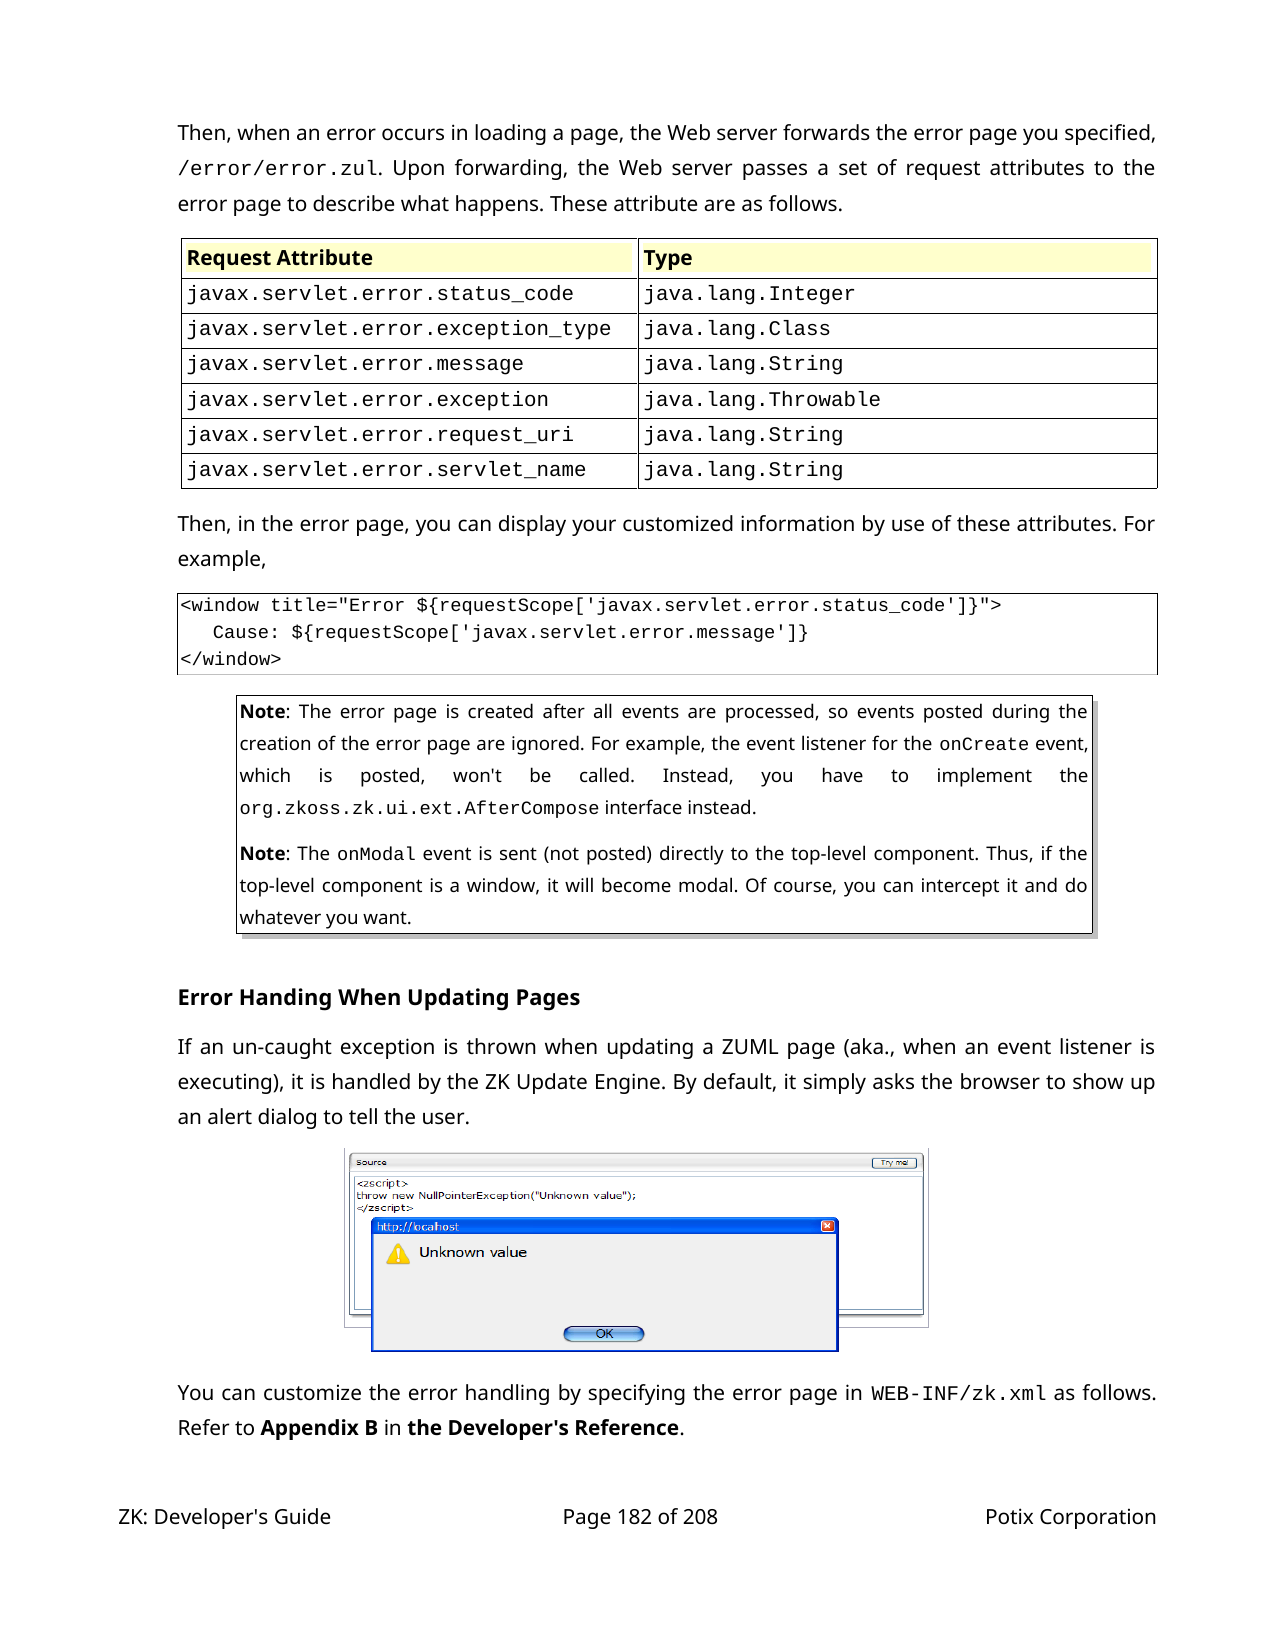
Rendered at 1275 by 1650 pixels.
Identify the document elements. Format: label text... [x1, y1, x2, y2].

table_header Request Attribute [182, 239, 637, 278]
table_header Type [639, 239, 1157, 278]
table_cell javax.servlet.error.request_uri [182, 419, 637, 453]
table_cell java.lang.String [639, 349, 1157, 383]
table_cell javax.servlet.error.status_code [182, 279, 637, 313]
table_cell java.lang.String [639, 454, 1157, 488]
table_cell java.lang.Integer [639, 279, 1157, 313]
table_cell javax.servlet.error.exception [182, 384, 637, 418]
picture [342, 1148, 933, 1354]
text Note: The onModal event is sent (not posted) directly to the top-level component. Thus, if the top-level component is a window, it will become modal. Of course, you can intercept it and do whatever you want. [237, 837, 1092, 933]
table_cell java.lang.String [639, 419, 1157, 453]
table_cell javax.servlet.error.exception_type [182, 314, 637, 348]
table_cell java.lang.Throwable [639, 384, 1157, 418]
text Note: The error page is created after all events are processed, so events posted during the creation of the error page are ignored. For example, the event listener for the onCreate event, which is posted, won't be called. Instead, you have to implement the org.zkoss.zk.ui.ext.AfterCompose interface instead. [237, 696, 1092, 820]
table_cell java.lang.Class [639, 314, 1157, 348]
text <window title="Error ${requestScope['javax.servlet.error.status_code']}"> [178, 594, 1157, 617]
text Then, in the error page, you can display your customized information by use of these attributes. For example, [177, 509, 1157, 572]
text Then, when an error occurs in loading a page, the Web server forwards the error page you specified, /error/error.zul. Upon forwarding, the Web server passes a set of request attributes to the error page to describe what happens. These attribute are as follows. [177, 118, 1157, 217]
text You can customize the error handling by specifying the error page in WEB-INF/zk.xml as follows. Refer to Appendix B in the Developer's Reference. [177, 1378, 1157, 1442]
table_cell javax.servlet.error.message [182, 349, 637, 383]
text Cause: ${requestScope['javax.servlet.error.message']} [178, 620, 1157, 644]
table_cell javax.servlet.error.servlet_name [182, 454, 637, 488]
text </window> [178, 647, 1157, 674]
subtitle Error Handing When Updating Pages [177, 981, 1157, 1011]
text If an un-caught exception is thrown when updating a ZUML page (aka., when an event listener is executing), it is handled by the ZK Update Engine. By default, it simply asks the browser to show up an alert dialog to tell the user. [177, 1032, 1157, 1131]
